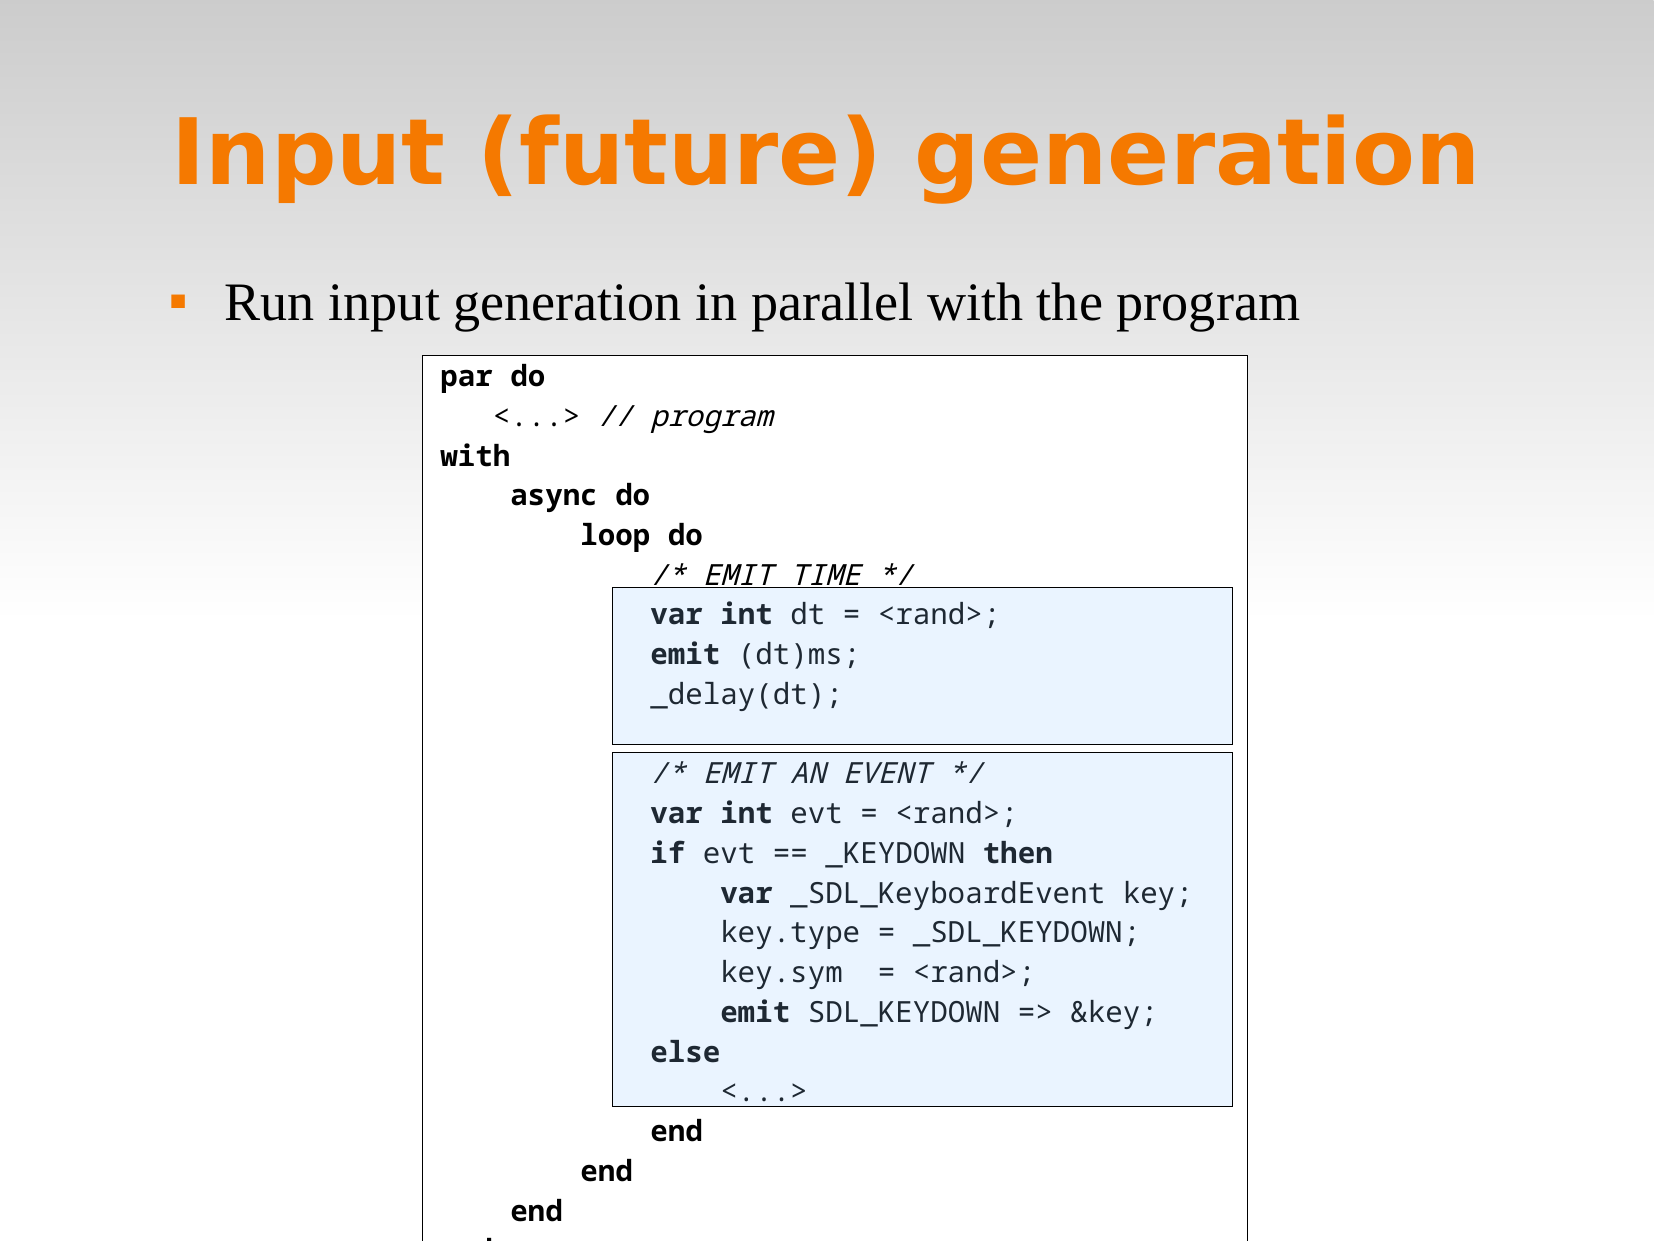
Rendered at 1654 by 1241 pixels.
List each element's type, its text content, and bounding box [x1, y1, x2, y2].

text_box par do <...> // program with async do loop do /* EMIT TIME */ var int dt = <rand>; emit (dt)ms; _delay(dt); /* EMIT AN EVENT */ var int evt = <rand>; if evt == _KEYDOWN then var _SDL_KeyboardEvent key; key.type = _SDL_KEYDOWN; key.sym = <rand>; emit SDL_KEYDOWN => &key; else <...> end end end end [422, 413, 1248, 1212]
text_box [612, 752, 1233, 1107]
title Input (future) generation [82, 49, 1571, 257]
text_box [612, 587, 1233, 745]
list Run input generation in parallel with the program [82, 272, 1576, 642]
